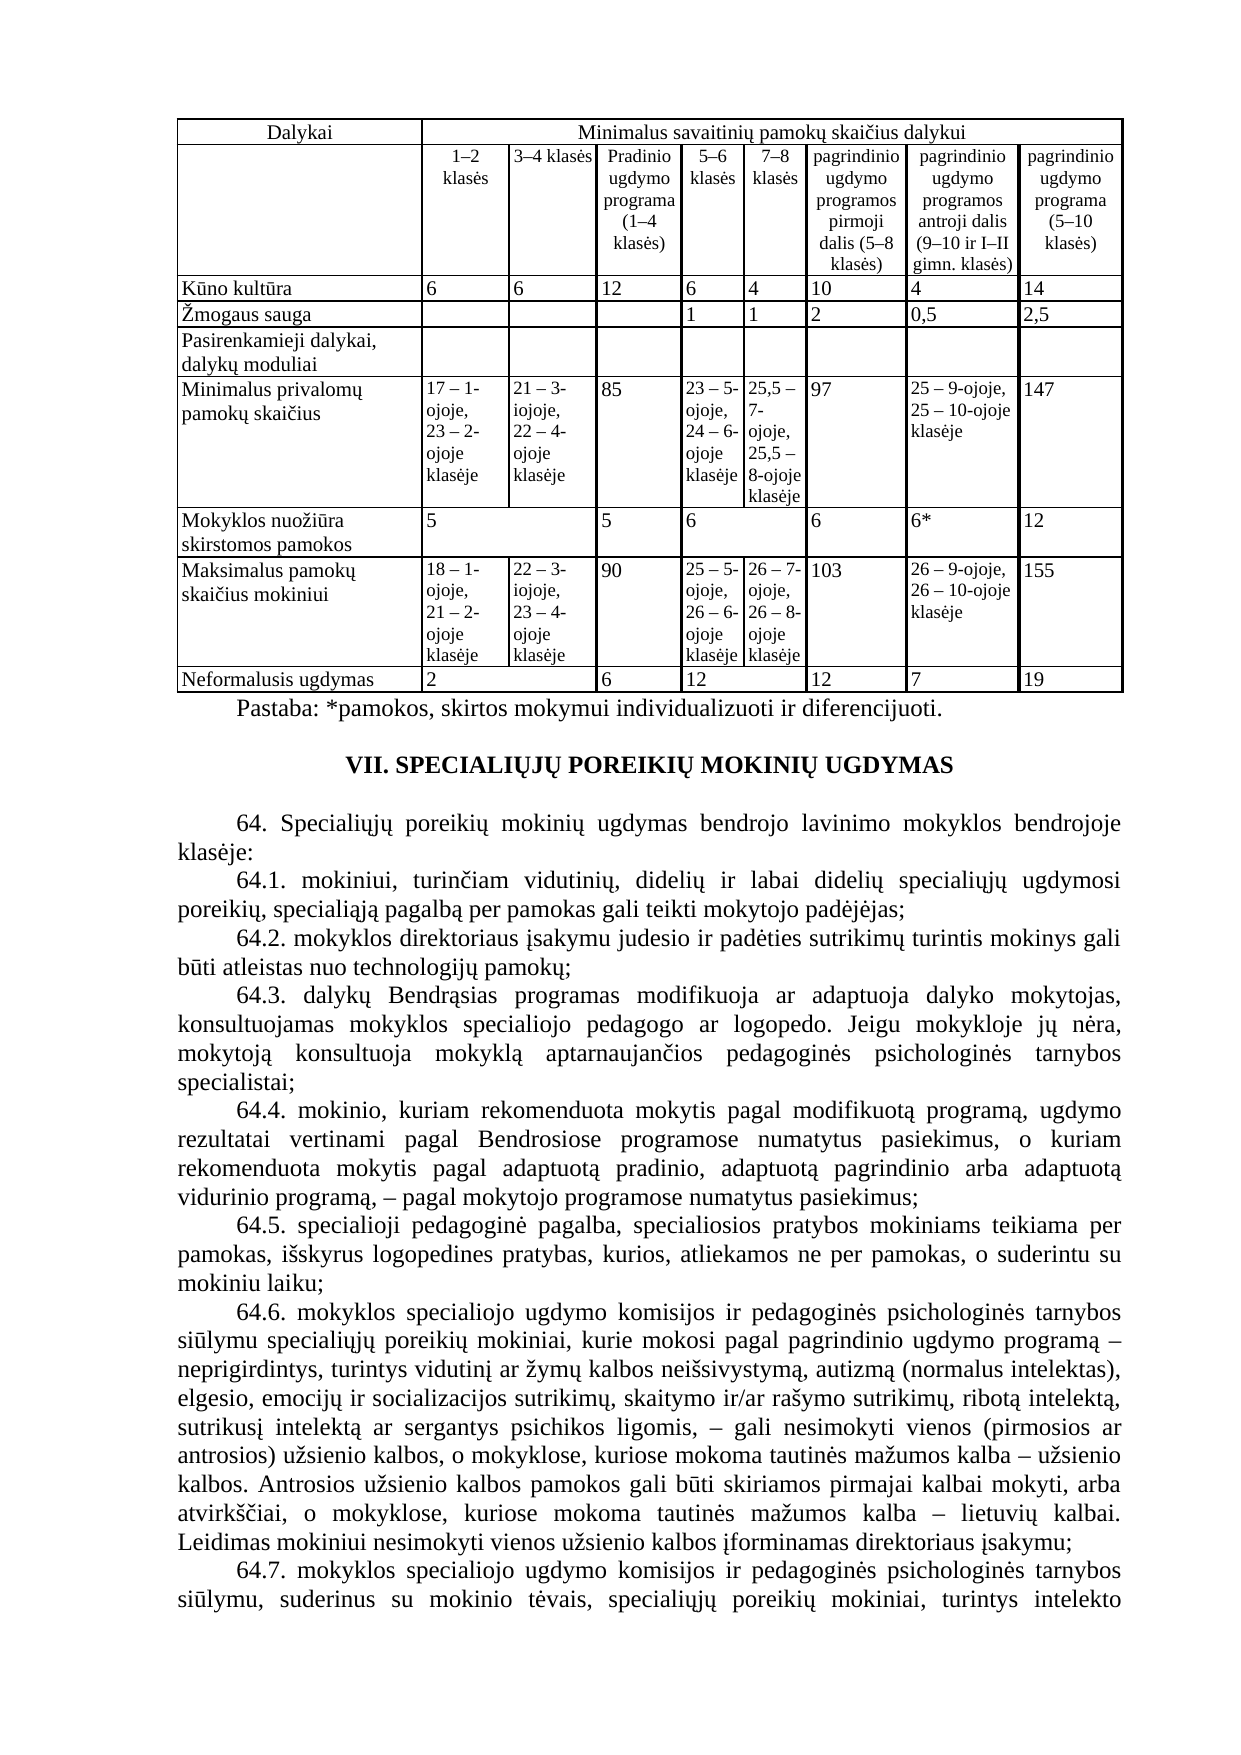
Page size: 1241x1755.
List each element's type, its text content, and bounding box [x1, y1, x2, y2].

table_cell Maksimalus pamokų skaičius mokiniui [178, 558, 421, 666]
table_cell 25 – 9-ojoje, 25 – 10-ojoje klasėje [908, 377, 1017, 507]
text 64.6. mokyklos specialiojo ugdymo komisijos ir pedagoginės psichologinės tarnybos siūlymu specialiųjų poreikių mokiniai, kurie mokosi pagal pagrindinio ugdymo programą – neprigirdintys, turintys vidutinį ar žymų kalbos neišsivystymą, autizmą (normalus intelektas), elgesio, emocijų ir socializacijos sutrikimų, skaitymo ir/ar rašymo sutrikimų, ribotą intelektą, sutrikusį intelektą ar sergantys psichikos ligomis, – gali nesimokyti vienos (pirmosios ar antrosios) užsienio kalbos, o mokyklose, kuriose mokoma tautinės mažumos kalba – užsienio kalbos. Antrosios užsienio kalbos pamokos gali būti skiriamos pirmajai kalbai mokyti, arba atvirkščiai, o mokyklose, kuriose mokoma tautinės mažumos kalba – lietuvių kalbai. Leidimas mokiniui nesimokyti vienos užsienio kalbos įforminamas direktoriaus įsakymu; [177, 1297, 1122, 1555]
table_cell [683, 328, 743, 376]
table_cell [423, 328, 508, 376]
text 64.7. mokyklos specialiojo ugdymo komisijos ir pedagoginės psichologinės tarnybos siūlymu, suderinus su mokinio tėvais, specialiųjų poreikių mokiniai, turintys intelekto [177, 1555, 1122, 1613]
text 64.5. specialioji pedagoginė pagalba, specialiosios pratybos mokiniams teikiama per pamokas, išskyrus logopedines pratybas, kurios, atliekamos ne per pamokas, o suderintu su mokiniu laiku; [177, 1210, 1122, 1297]
text 64. Specialiųjų poreikių mokinių ugdymas bendrojo lavinimo mokyklos bendrojoje klasėje: [177, 808, 1122, 865]
table_cell 21 – 3-iojoje, 22 – 4-ojoje klasėje [510, 377, 595, 507]
table_cell 6 [683, 508, 805, 556]
table_cell 26 – 9-ojoje, 26 – 10-ojoje klasėje [908, 558, 1017, 666]
table_cell pagrindinio ugdymo programa (5–10 klasės) [1021, 145, 1121, 275]
table_cell [808, 328, 905, 376]
table_cell Pradinio ugdymo programa (1–4 klasės) [598, 145, 680, 275]
table_cell 17 – 1-ojoje, 23 – 2-ojoje klasėje [423, 377, 508, 507]
table_cell 12 [1021, 508, 1121, 556]
table_cell 97 [808, 377, 905, 507]
table_cell 103 [808, 558, 905, 666]
table_cell 1–2 klasės [423, 145, 508, 275]
table_cell 5 [423, 508, 595, 556]
table_cell 6* [908, 508, 1017, 556]
text 64.2. mokyklos direktoriaus įsakymu judesio ir padėties sutrikimų turintis mokinys gali būti atleistas nuo technologijų pamokų; [177, 923, 1122, 980]
table_cell [1021, 328, 1121, 376]
table_cell 147 [1021, 377, 1121, 507]
table_cell [908, 328, 1017, 376]
table_cell 5 [598, 508, 680, 556]
table_cell 3–4 klasės [510, 145, 595, 275]
table_cell [598, 328, 680, 376]
text Pastaba: *pamokos, skirtos mokymui individualizuoti ir diferencijuoti. [177, 693, 1122, 722]
table_cell 90 [598, 558, 680, 666]
table_cell 23 – 5-ojoje, 24 – 6-ojoje klasėje [683, 377, 743, 507]
table_cell 6 [808, 508, 905, 556]
table_cell 85 [598, 377, 680, 507]
text VII. SPECIALIŲJŲ POREIKIŲ MOKINIŲ UGDYMAS [177, 750, 1122, 779]
text 64.4. mokinio, kuriam rekomenduota mokytis pagal modifikuotą programą, ugdymo rezultatai vertinami pagal Bendrosiose programose numatytus pasiekimus, o kuriam rekomenduota mokytis pagal adaptuotą pradinio, adaptuotą pagrindinio arba adaptuotą vidurinio programą, – pagal mokytojo programose numatytus pasiekimus; [177, 1095, 1122, 1210]
table_cell [178, 145, 421, 275]
table_cell 5–6 klasės [683, 145, 743, 275]
table_cell [510, 328, 595, 376]
text 64.1. mokiniui, turinčiam vidutinių, didelių ir labai didelių specialiųjų ugdymosi poreikių, specialiąją pagalbą per pamokas gali teikti mokytojo padėjėjas; [177, 865, 1122, 923]
text 64.3. dalykų Bendrąsias programas modifikuoja ar adaptuoja dalyko mokytojas, konsultuojamas mokyklos specialiojo pedagogo ar logopedo. Jeigu mokykloje jų nėra, mokytoją konsultuoja mokyklą aptarnaujančios pedagoginės psichologinės tarnybos specialistai; [177, 980, 1122, 1095]
table_cell Minimalus privalomų pamokų skaičius [178, 377, 421, 507]
table_cell 155 [1021, 558, 1121, 666]
table_cell [745, 328, 805, 376]
table_cell 7–8 klasės [745, 145, 805, 275]
